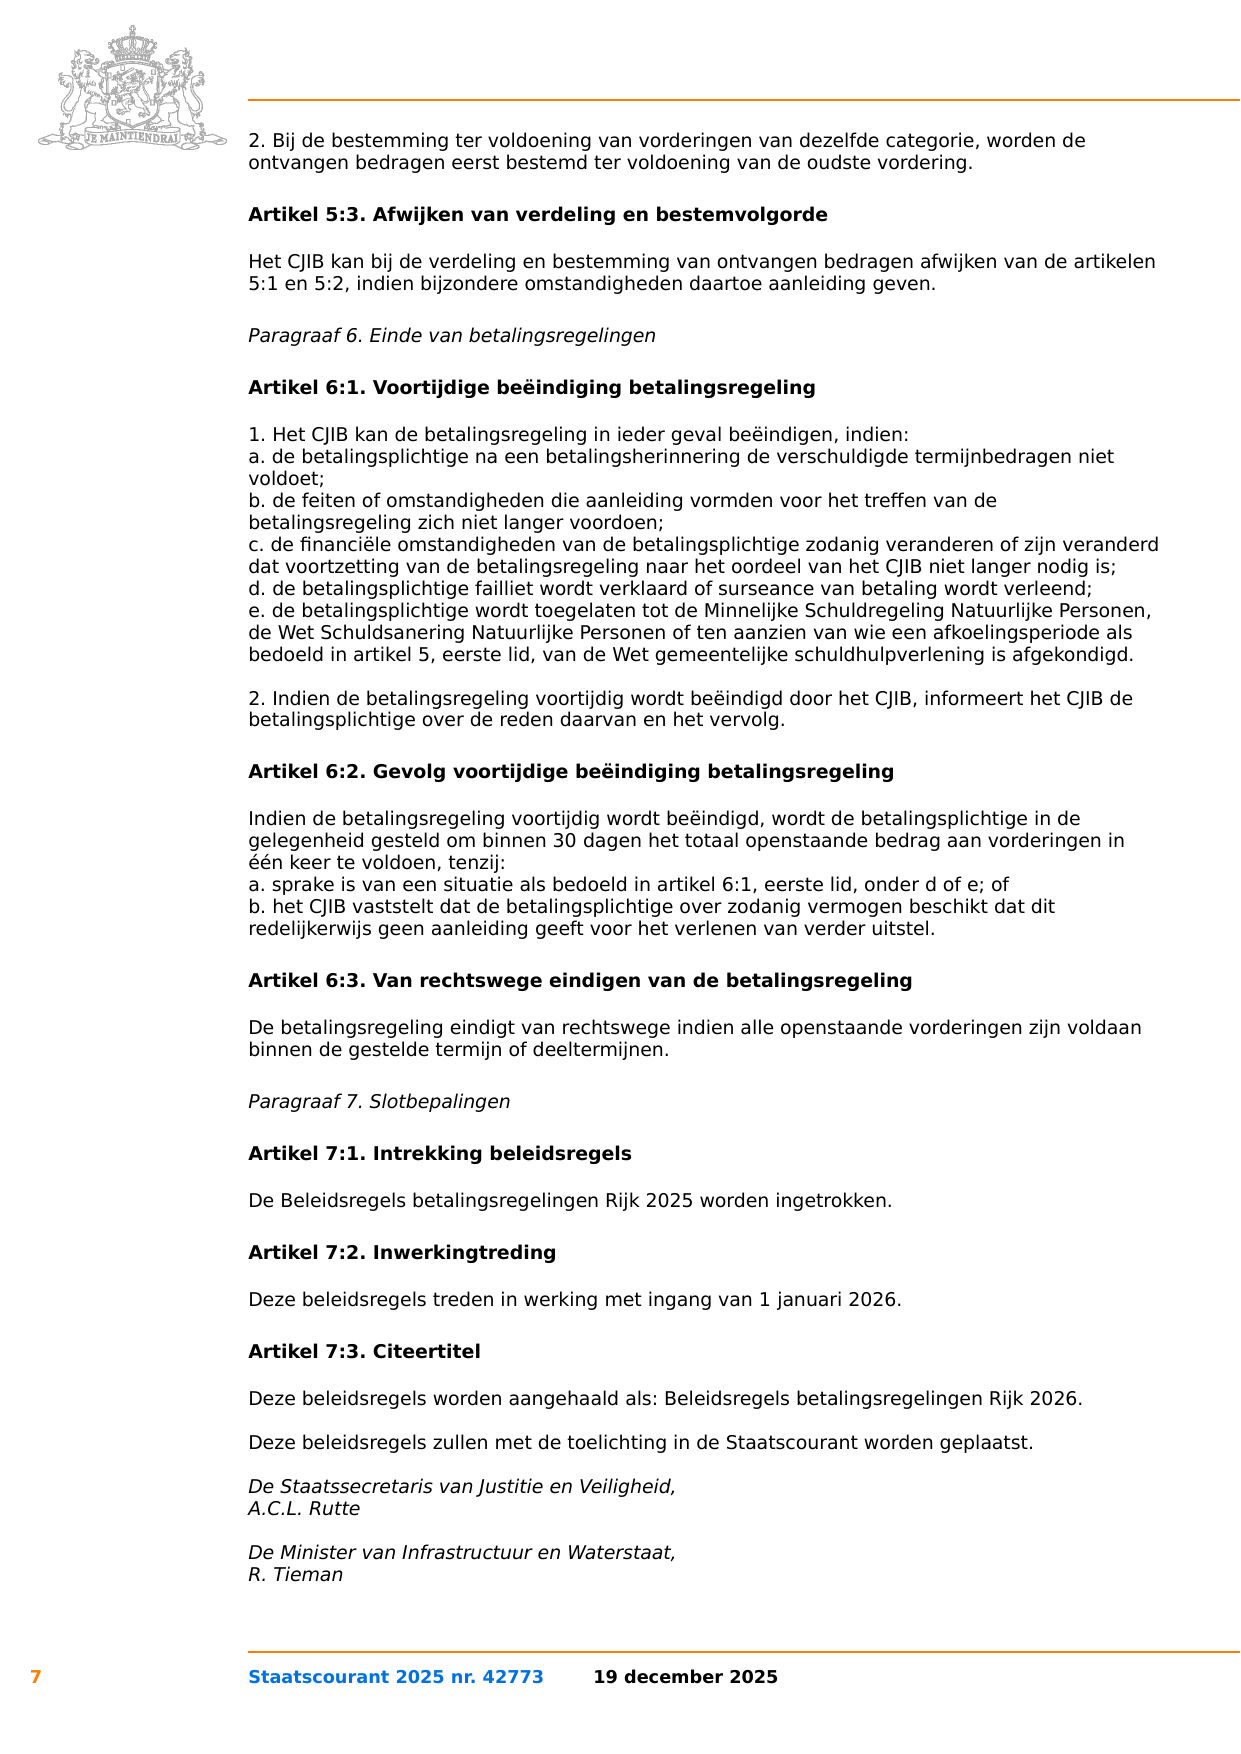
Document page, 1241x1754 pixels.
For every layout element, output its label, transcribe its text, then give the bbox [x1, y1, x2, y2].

text 2. Indien de betalingsregeling voortijdig wordt beëindigd door het CJIB, informeert het CJIB de betalingsplichtige over de reden daarvan en het vervolg. [248, 687, 1163, 731]
text De Beleidsregels betalingsregelingen Rijk 2025 worden ingetrokken. [248, 1190, 1163, 1212]
text 2. Bij de bestemming ter voldoening van vorderingen van dezelfde categorie, worden de ontvangen bedragen eerst bestemd ter voldoening van de oudste vordering. [248, 130, 1163, 174]
text a. de betalingsplichtige na een betalingsherinnering de verschuldigde termijnbedragen niet voldoet; [248, 446, 1163, 490]
text b. het CJIB vaststelt dat de betalingsplichtige over zodanig vermogen beschikt dat dit redelijkerwijs geen aanleiding geeft voor het verlenen van verder uitstel. [248, 896, 1163, 940]
text e. de betalingsplichtige wordt toegelaten tot de Minnelijke Schuldregeling Natuurlijke Personen, de Wet Schuldsanering Natuurlijke Personen of ten aanzien van wie een afkoelingsperiode als bedoeld in artikel 5, eerste lid, van de Wet gemeentelijke schuldhulpverlening is afgekondigd. [248, 599, 1163, 666]
subtitle Artikel 6:3. Van rechtswege eindigen van de betalingsregeling [248, 970, 1163, 992]
subtitle Artikel 7:2. Inwerkingtreding [248, 1242, 1163, 1264]
text Het CJIB kan bij de verdeling en bestemming van ontvangen bedragen afwijken van de artikelen 5:1 en 5:2, indien bijzondere omstandigheden daartoe aanleiding geven. [248, 251, 1163, 295]
text a. sprake is van een situatie als bedoeld in artikel 6:1, eerste lid, onder d of e; of [248, 874, 1163, 896]
picture [38, 25, 227, 150]
subtitle Artikel 7:3. Citeertitel [248, 1341, 1163, 1363]
text De Minister van Infrastructuur en Waterstaat, R. Tieman [248, 1542, 1163, 1586]
text d. de betalingsplichtige failliet wordt verklaard of surseance van betaling wordt verleend; [248, 578, 1163, 599]
subtitle Artikel 5:3. Afwijken van verdeling en bestemvolgorde [248, 204, 1163, 226]
subtitle Paragraaf 7. Slotbepalingen [248, 1091, 1163, 1113]
text De betalingsregeling eindigt van rechtswege indien alle openstaande vorderingen zijn voldaan binnen de gestelde termijn of deeltermijnen. [248, 1017, 1163, 1061]
text De Staatssecretaris van Justitie en Veiligheid, A.C.L. Rutte [248, 1476, 1163, 1520]
text c. de financiële omstandigheden van de betalingsplichtige zodanig veranderen of zijn veranderd dat voortzetting van de betalingsregeling naar het oordeel van het CJIB niet langer nodig is; [248, 534, 1163, 578]
text Indien de betalingsregeling voortijdig wordt beëindigd, wordt de betalingsplichtige in de gelegenheid gesteld om binnen 30 dagen het totaal openstaande bedrag aan vorderingen in één keer te voldoen, tenzij: [248, 808, 1163, 874]
text Deze beleidsregels treden in werking met ingang van 1 januari 2026. [248, 1289, 1163, 1311]
subtitle Artikel 6:1. Voortijdige beëindiging betalingsregeling [248, 377, 1163, 399]
subtitle Artikel 6:2. Gevolg voortijdige beëindiging betalingsregeling [248, 761, 1163, 783]
text b. de feiten of omstandigheden die aanleiding vormden voor het treffen van de betalingsregeling zich niet langer voordoen; [248, 490, 1163, 534]
text Deze beleidsregels worden aangehaald als: Beleidsregels betalingsregelingen Rijk 2026. [248, 1388, 1163, 1410]
text Deze beleidsregels zullen met de toelichting in de Staatscourant worden geplaatst. [248, 1432, 1163, 1454]
subtitle Artikel 7:1. Intrekking beleidsregels [248, 1143, 1163, 1165]
subtitle Paragraaf 6. Einde van betalingsregelingen [248, 325, 1163, 347]
text 1. Het CJIB kan de betalingsregeling in ieder geval beëindigen, indien: [248, 424, 1163, 446]
